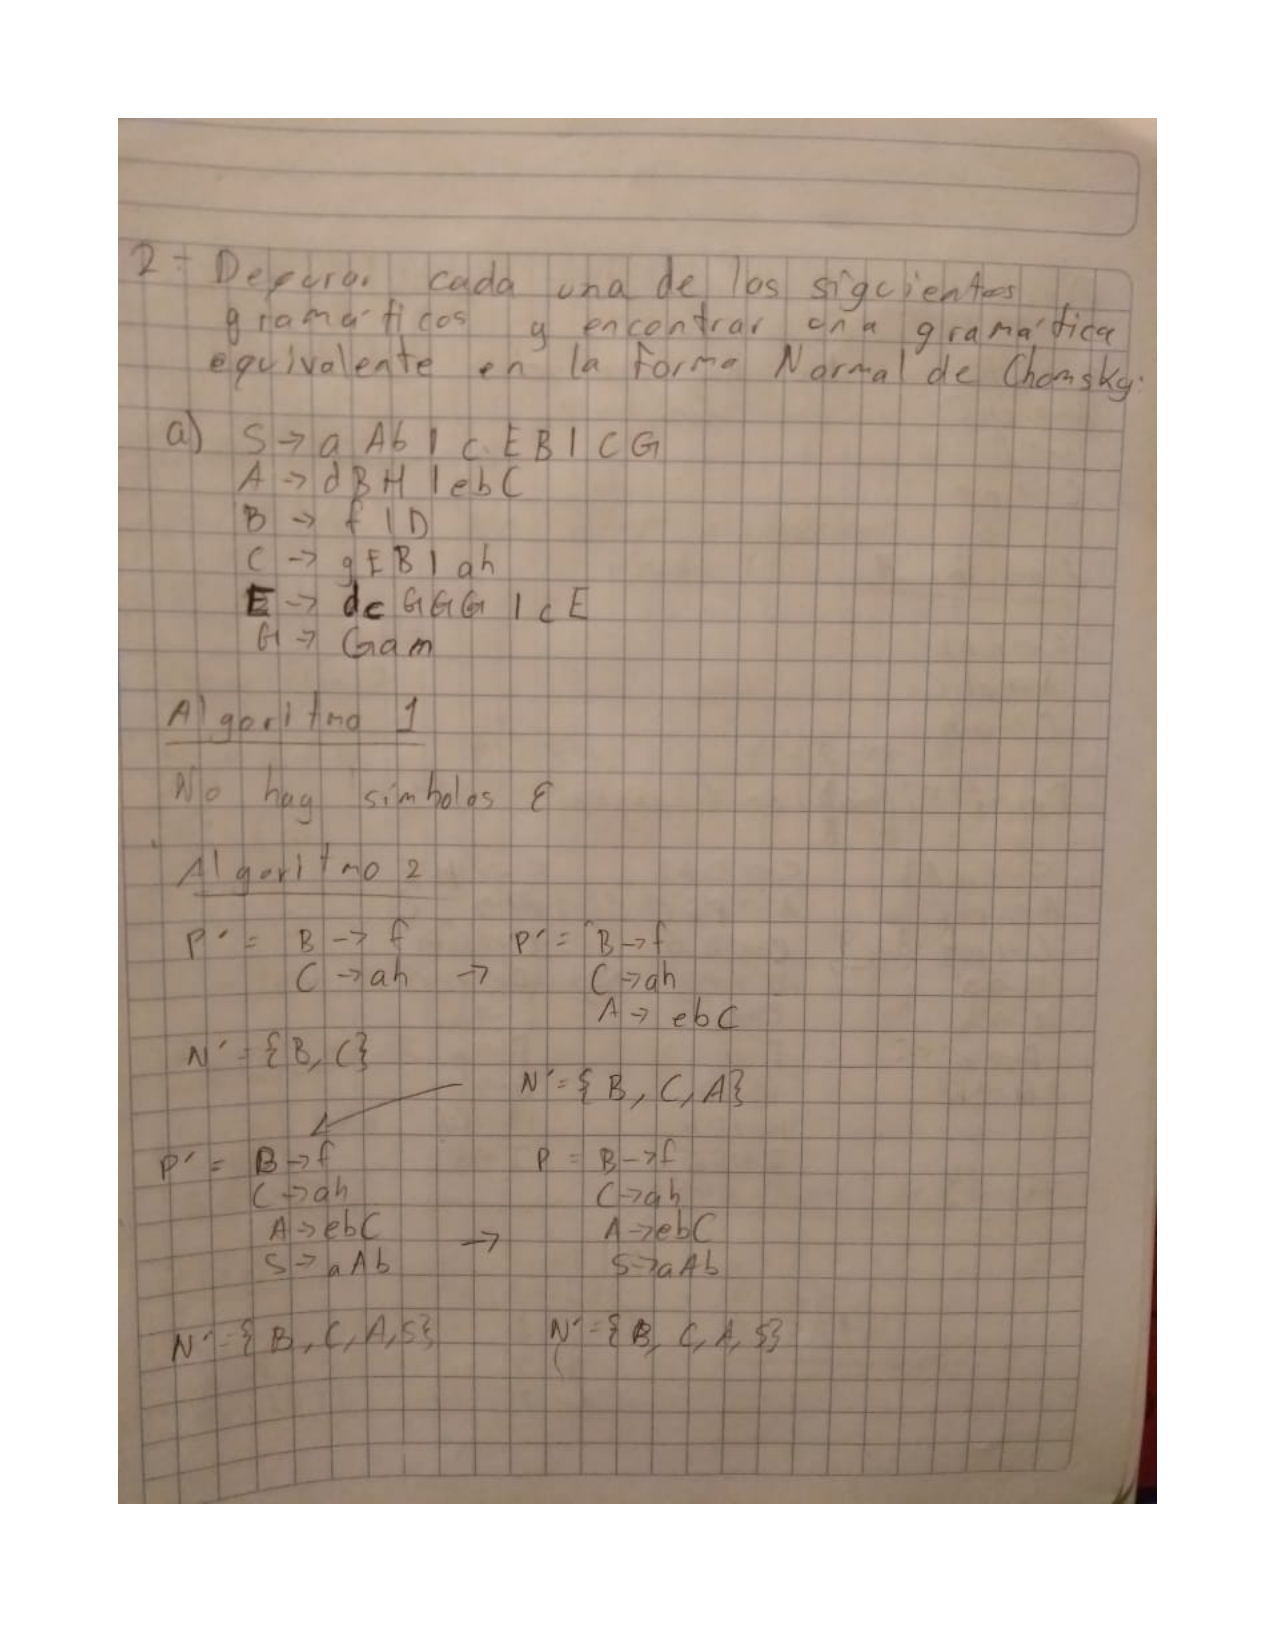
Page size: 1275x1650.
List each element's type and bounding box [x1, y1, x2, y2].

picture [118, 118, 1157, 1504]
